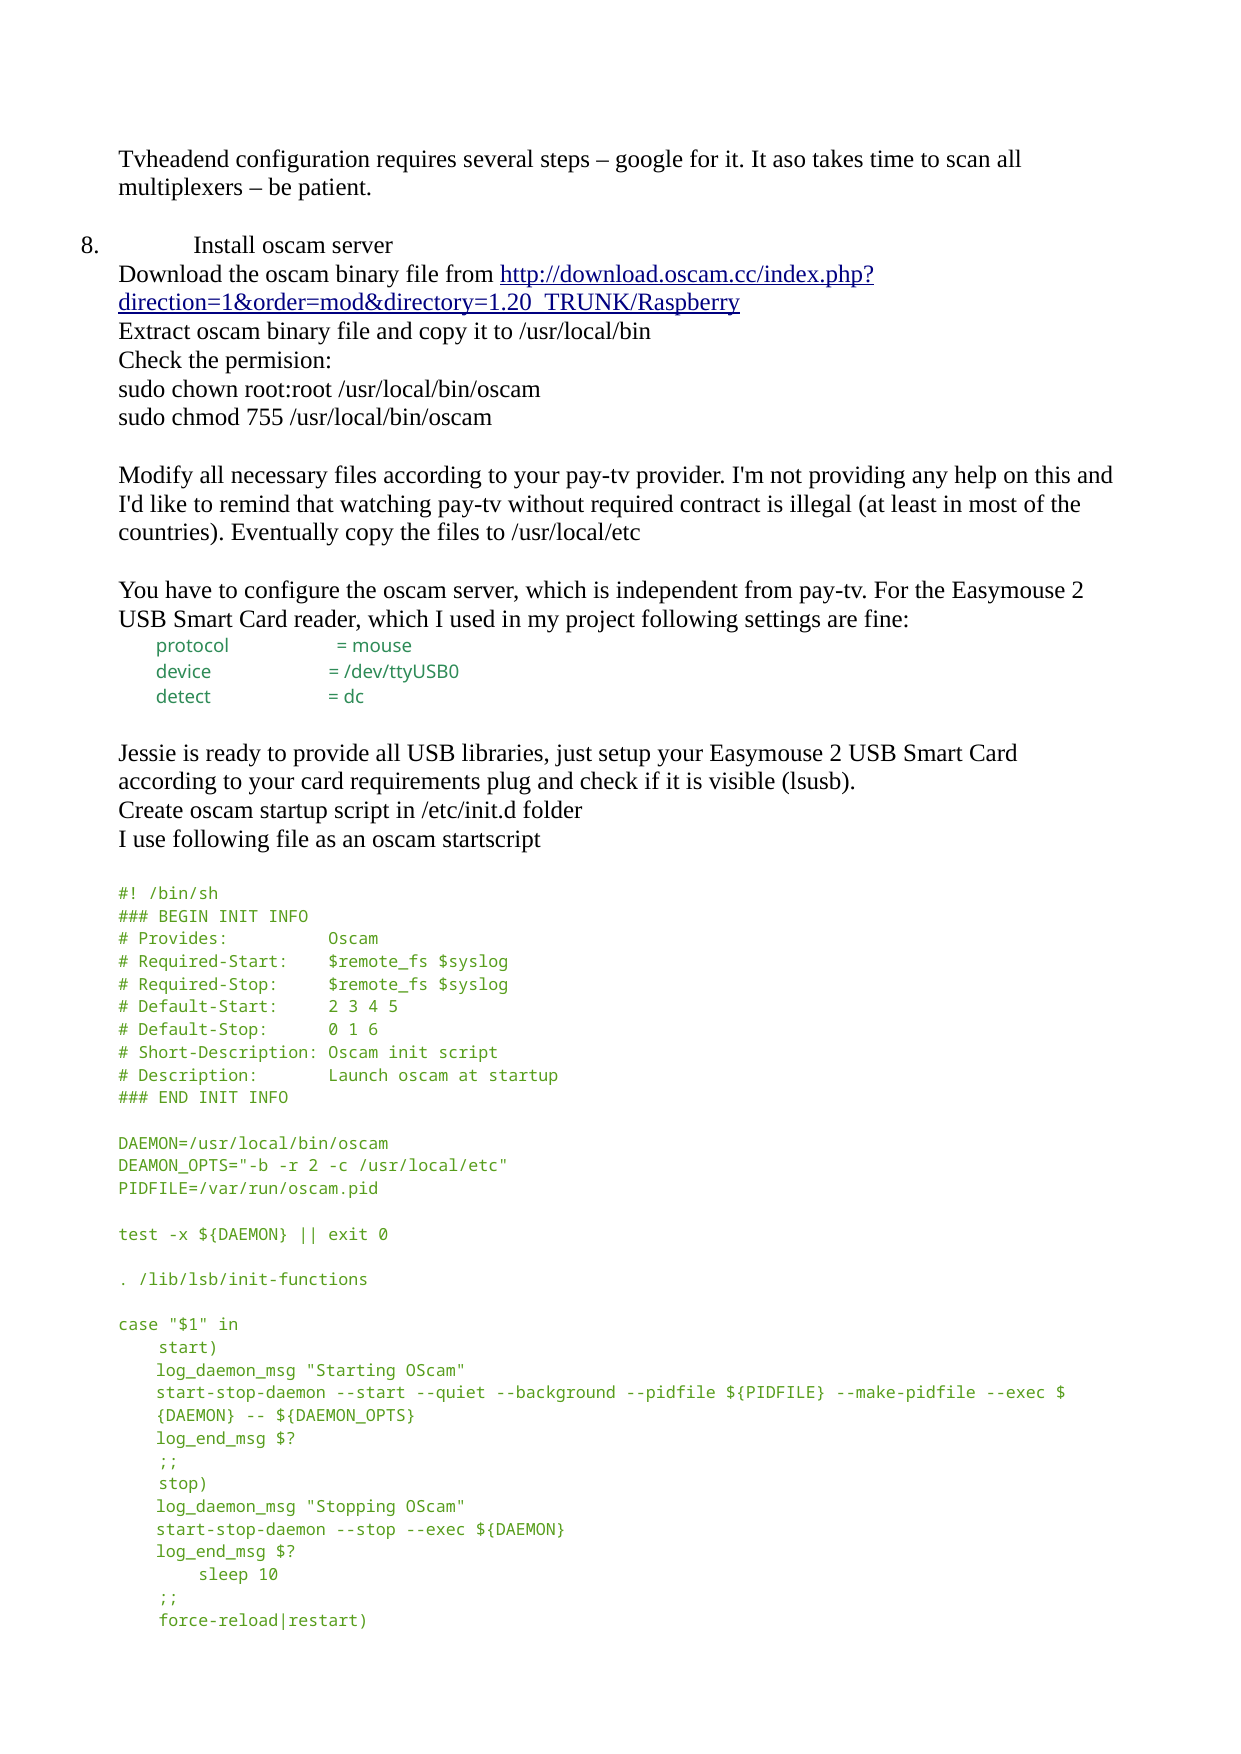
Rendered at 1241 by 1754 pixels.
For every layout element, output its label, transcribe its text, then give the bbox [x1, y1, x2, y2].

text # Provides: Oscam [118, 927, 1122, 949]
text # Required-Stop: $remote_fs $syslog [118, 972, 1122, 995]
text log_daemon_msg "Starting OScam" [118, 1358, 1122, 1381]
text #! /bin/sh [118, 881, 1122, 904]
list sudo chown root:root /usr/local/bin/oscam [81, 374, 1122, 402]
text ;; [118, 1449, 1122, 1472]
text You have to configure the oscam server, which is independent from pay-tv. For the Easymouse 2 USB Smart Card reader, which I used in my project following settings are fine: [81, 575, 1122, 632]
text device = /dev/ttyUSB0 [156, 658, 1122, 683]
list Check the permision: [81, 345, 1122, 374]
text # Default-Stop: 0 1 6 [118, 1018, 1122, 1040]
list Install oscam server [81, 230, 1122, 259]
text ### END INIT INFO [118, 1086, 1122, 1108]
text ### BEGIN INIT INFO [118, 904, 1122, 927]
text protocol = mouse [156, 632, 1122, 658]
text test -x ${DAEMON} || exit 0 [118, 1222, 1122, 1245]
text Modify all necessary files according to your pay-tv provider. I'm not providing any help on this and I'd like to remind that watching pay-tv without required contract is illegal (at least in most of the countries). Eventually copy the files to /usr/local/etc [81, 460, 1122, 546]
text start) [118, 1336, 1122, 1358]
text Create oscam startup script in /etc/init.d folder [81, 795, 1122, 824]
text Tvheadend configuration requires several steps – google for it. It aso takes time to scan all multiplexers – be patient. [81, 144, 1122, 201]
text Jessie is ready to provide all USB libraries, just setup your Easymouse 2 USB Smart Card according to your card requirements plug and check if it is visible (lsusb). [81, 738, 1122, 795]
list Download the oscam binary file from http://download.oscam.cc/index.php?direction=1&order=mod&directory=1.20_TRUNK/Raspberry [81, 259, 1122, 316]
text # Required-Start: $remote_fs $syslog [118, 949, 1122, 972]
text . /lib/lsb/init-functions [118, 1267, 1122, 1290]
text detect = dc [156, 683, 1122, 709]
text I use following file as an oscam startscript [81, 824, 1122, 853]
text # Description: Launch oscam at startup [118, 1063, 1122, 1086]
text # Short-Description: Oscam init script [118, 1040, 1122, 1063]
text start-stop-daemon --start --quiet --background --pidfile ${PIDFILE} --make-pidfile --exec ${DAEMON} -- ${DAEMON_OPTS} [118, 1381, 1122, 1426]
list Extract oscam binary file and copy it to /usr/local/bin [81, 316, 1122, 345]
text PIDFILE=/var/run/oscam.pid [118, 1177, 1122, 1199]
text sleep 10 [118, 1563, 1122, 1585]
text log_daemon_msg "Stopping OScam" [118, 1494, 1122, 1517]
text DAEMON=/usr/local/bin/oscam [118, 1131, 1122, 1154]
text start-stop-daemon --stop --exec ${DAEMON} [118, 1517, 1122, 1540]
text case "$1" in [118, 1313, 1122, 1336]
text ;; [118, 1585, 1122, 1608]
text log_end_msg $? [118, 1426, 1122, 1449]
text log_end_msg $? [118, 1540, 1122, 1563]
text stop) [118, 1472, 1122, 1494]
list sudo chmod 755 /usr/local/bin/oscam [81, 402, 1122, 431]
text force-reload|restart) [118, 1608, 1122, 1631]
text DEAMON_OPTS="-b -r 2 -c /usr/local/etc" [118, 1154, 1122, 1177]
text # Default-Start: 2 3 4 5 [118, 995, 1122, 1018]
